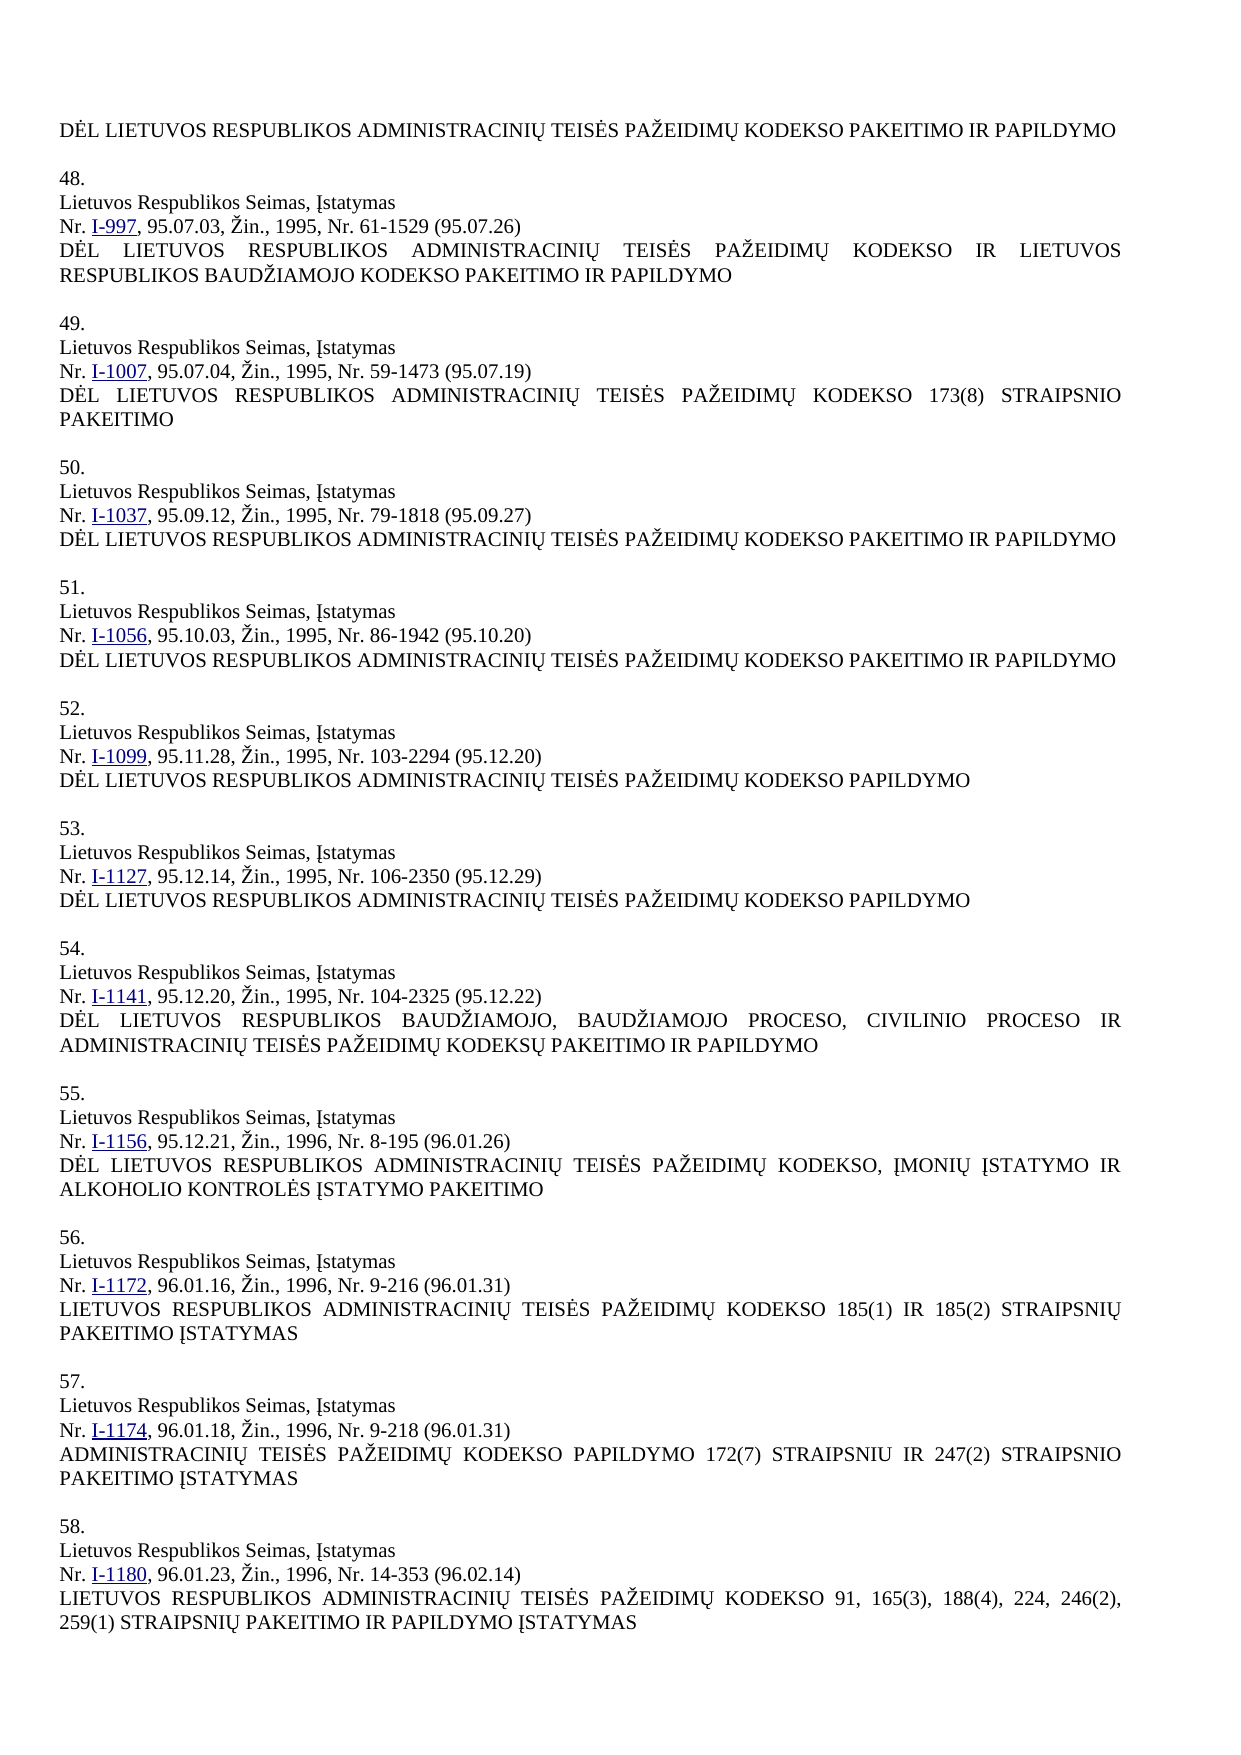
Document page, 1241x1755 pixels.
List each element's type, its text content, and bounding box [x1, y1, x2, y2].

text 55. [59, 1081, 1122, 1105]
text 51. [59, 575, 1122, 599]
text DĖL LIETUVOS RESPUBLIKOS BAUDŽIAMOJO, BAUDŽIAMOJO PROCESO, CIVILINIO PROCESO IR ADMINISTRACINIŲ TEISĖS PAŽEIDIMŲ KODEKSŲ PAKEITIMO IR PAPILDYMO [59, 1008, 1122, 1057]
text DĖL LIETUVOS RESPUBLIKOS ADMINISTRACINIŲ TEISĖS PAŽEIDIMŲ KODEKSO, ĮMONIŲ ĮSTATYMO IR ALKOHOLIO KONTROLĖS ĮSTATYMO PAKEITIMO [59, 1153, 1122, 1201]
text Nr. I-1172, 96.01.16, Žin., 1996, Nr. 9-216 (96.01.31) [59, 1273, 1122, 1297]
text Nr. I-1141, 95.12.20, Žin., 1995, Nr. 104-2325 (95.12.22) [59, 984, 1122, 1008]
text Nr. I-1099, 95.11.28, Žin., 1995, Nr. 103-2294 (95.12.20) [59, 744, 1122, 768]
text DĖL LIETUVOS RESPUBLIKOS ADMINISTRACINIŲ TEISĖS PAŽEIDIMŲ KODEKSO PAPILDYMO [59, 768, 1122, 792]
text 54. [59, 936, 1122, 960]
text LIETUVOS RESPUBLIKOS ADMINISTRACINIŲ TEISĖS PAŽEIDIMŲ KODEKSO 185(1) IR 185(2) STRAIPSNIŲ PAKEITIMO ĮSTATYMAS [59, 1297, 1122, 1345]
text Lietuvos Respublikos Seimas, Įstatymas [59, 1538, 1122, 1562]
text Lietuvos Respublikos Seimas, Įstatymas [59, 479, 1122, 503]
text Lietuvos Respublikos Seimas, Įstatymas [59, 599, 1122, 623]
text 57. [59, 1369, 1122, 1393]
text Lietuvos Respublikos Seimas, Įstatymas [59, 960, 1122, 984]
text 49. [59, 311, 1122, 335]
text Nr. I-1037, 95.09.12, Žin., 1995, Nr. 79-1818 (95.09.27) [59, 503, 1122, 527]
text DĖL LIETUVOS RESPUBLIKOS ADMINISTRACINIŲ TEISĖS PAŽEIDIMŲ KODEKSO IR LIETUVOS RESPUBLIKOS BAUDŽIAMOJO KODEKSO PAKEITIMO IR PAPILDYMO [59, 238, 1122, 287]
text DĖL LIETUVOS RESPUBLIKOS ADMINISTRACINIŲ TEISĖS PAŽEIDIMŲ KODEKSO PAKEITIMO IR PAPILDYMO [59, 118, 1122, 142]
text 53. [59, 816, 1122, 840]
text 58. [59, 1514, 1122, 1538]
text LIETUVOS RESPUBLIKOS ADMINISTRACINIŲ TEISĖS PAŽEIDIMŲ KODEKSO 91, 165(3), 188(4), 224, 246(2), 259(1) STRAIPSNIŲ PAKEITIMO IR PAPILDYMO ĮSTATYMAS [59, 1586, 1122, 1634]
text DĖL LIETUVOS RESPUBLIKOS ADMINISTRACINIŲ TEISĖS PAŽEIDIMŲ KODEKSO PAKEITIMO IR PAPILDYMO [59, 647, 1122, 672]
text DĖL LIETUVOS RESPUBLIKOS ADMINISTRACINIŲ TEISĖS PAŽEIDIMŲ KODEKSO PAPILDYMO [59, 888, 1122, 912]
text Lietuvos Respublikos Seimas, Įstatymas [59, 840, 1122, 864]
text Lietuvos Respublikos Seimas, Įstatymas [59, 190, 1122, 214]
text Lietuvos Respublikos Seimas, Įstatymas [59, 720, 1122, 744]
text 50. [59, 455, 1122, 479]
text ADMINISTRACINIŲ TEISĖS PAŽEIDIMŲ KODEKSO PAPILDYMO 172(7) STRAIPSNIU IR 247(2) STRAIPSNIO PAKEITIMO ĮSTATYMAS [59, 1442, 1122, 1490]
text Nr. I-997, 95.07.03, Žin., 1995, Nr. 61-1529 (95.07.26) [59, 214, 1122, 238]
text Nr. I-1127, 95.12.14, Žin., 1995, Nr. 106-2350 (95.12.29) [59, 864, 1122, 888]
text 52. [59, 696, 1122, 720]
text 56. [59, 1225, 1122, 1249]
text DĖL LIETUVOS RESPUBLIKOS ADMINISTRACINIŲ TEISĖS PAŽEIDIMŲ KODEKSO 173(8) STRAIPSNIO PAKEITIMO [59, 383, 1122, 431]
text Nr. I-1056, 95.10.03, Žin., 1995, Nr. 86-1942 (95.10.20) [59, 623, 1122, 647]
text Lietuvos Respublikos Seimas, Įstatymas [59, 335, 1122, 359]
text 48. [59, 166, 1122, 190]
text Nr. I-1156, 95.12.21, Žin., 1996, Nr. 8-195 (96.01.26) [59, 1129, 1122, 1153]
text Lietuvos Respublikos Seimas, Įstatymas [59, 1249, 1122, 1273]
text Lietuvos Respublikos Seimas, Įstatymas [59, 1105, 1122, 1129]
text Nr. I-1180, 96.01.23, Žin., 1996, Nr. 14-353 (96.02.14) [59, 1562, 1122, 1586]
text Nr. I-1174, 96.01.18, Žin., 1996, Nr. 9-218 (96.01.31) [59, 1417, 1122, 1442]
text DĖL LIETUVOS RESPUBLIKOS ADMINISTRACINIŲ TEISĖS PAŽEIDIMŲ KODEKSO PAKEITIMO IR PAPILDYMO [59, 527, 1122, 551]
text Nr. I-1007, 95.07.04, Žin., 1995, Nr. 59-1473 (95.07.19) [59, 359, 1122, 383]
text Lietuvos Respublikos Seimas, Įstatymas [59, 1393, 1122, 1417]
